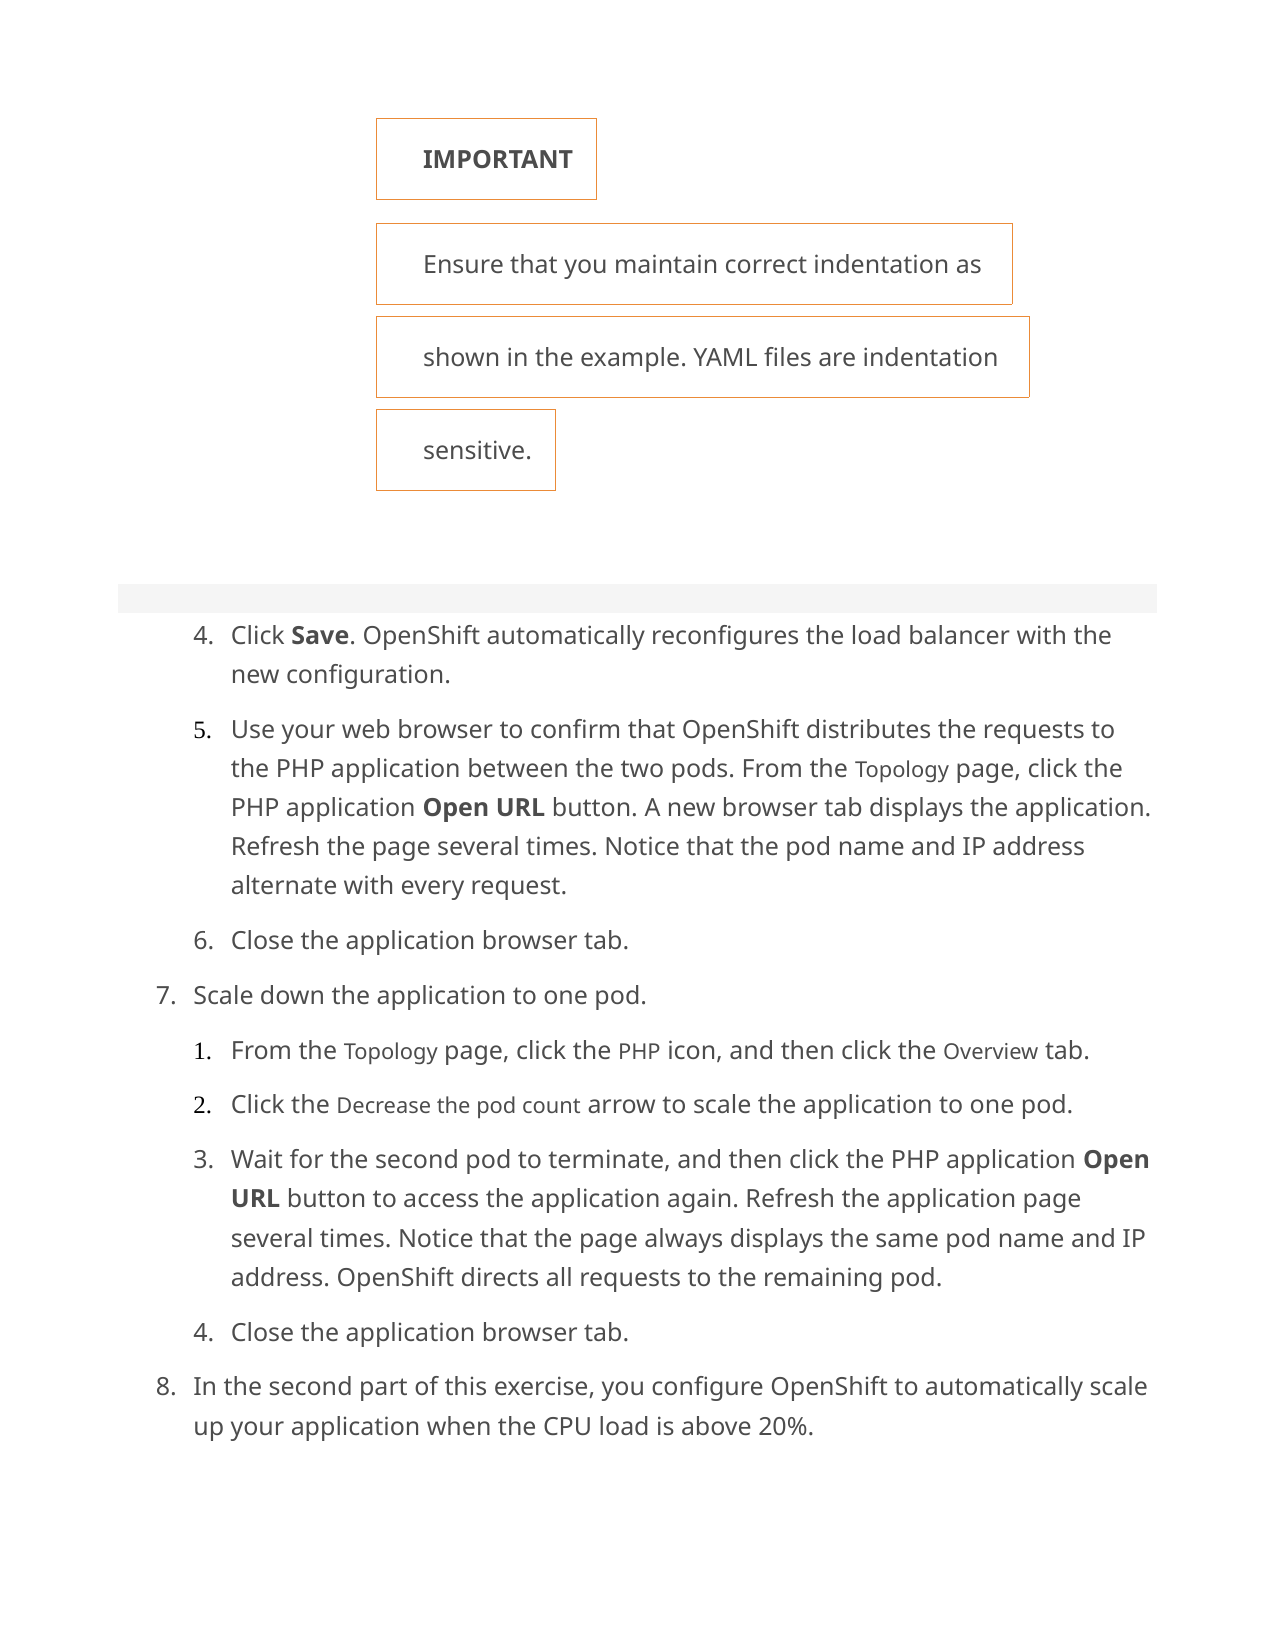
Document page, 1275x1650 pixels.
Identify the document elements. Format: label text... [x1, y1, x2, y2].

list Click the Decrease the pod count arrow to scale the application to one pod. [193, 1087, 1157, 1121]
list Use your web browser to confirm that OpenShift distributes the requests to the PHP application between the two pods. From the Topology page, click the PHP application Open URL button. A new browser tab displays the application. Refresh the page several times. Notice that the pod name and IP address alternate with every request. [193, 711, 1157, 902]
list Close the application browser tab. [193, 923, 1157, 957]
subtitle IMPORTANT [377, 119, 596, 199]
list Wait for the second pod to terminate, and then click the PHP application Open URL button to access the application again. Refresh the application page several times. Notice that the page always displays the same pod name and IP address. OpenShift directs all requests to the remaining pod. [193, 1142, 1157, 1293]
list Ensure that you maintain correct indentation as shown in the example. YAML files are indentation sensitive. [338, 223, 1082, 491]
list Scale down the application to one pod. [156, 977, 1157, 1012]
list From the Topology page, click the PHP icon, and then click the Overview tab. [193, 1032, 1157, 1066]
list In the second part of this exercise, you configure OpenShift to automatically scale up your application when the CPU load is above 20%. [156, 1369, 1157, 1442]
subtitle [597, 118, 1082, 199]
list Close the application browser tab. [193, 1314, 1157, 1348]
subtitle [338, 118, 376, 199]
list Click Save. OpenShift automatically reconfigures the load balancer with the new configuration. [193, 617, 1157, 691]
